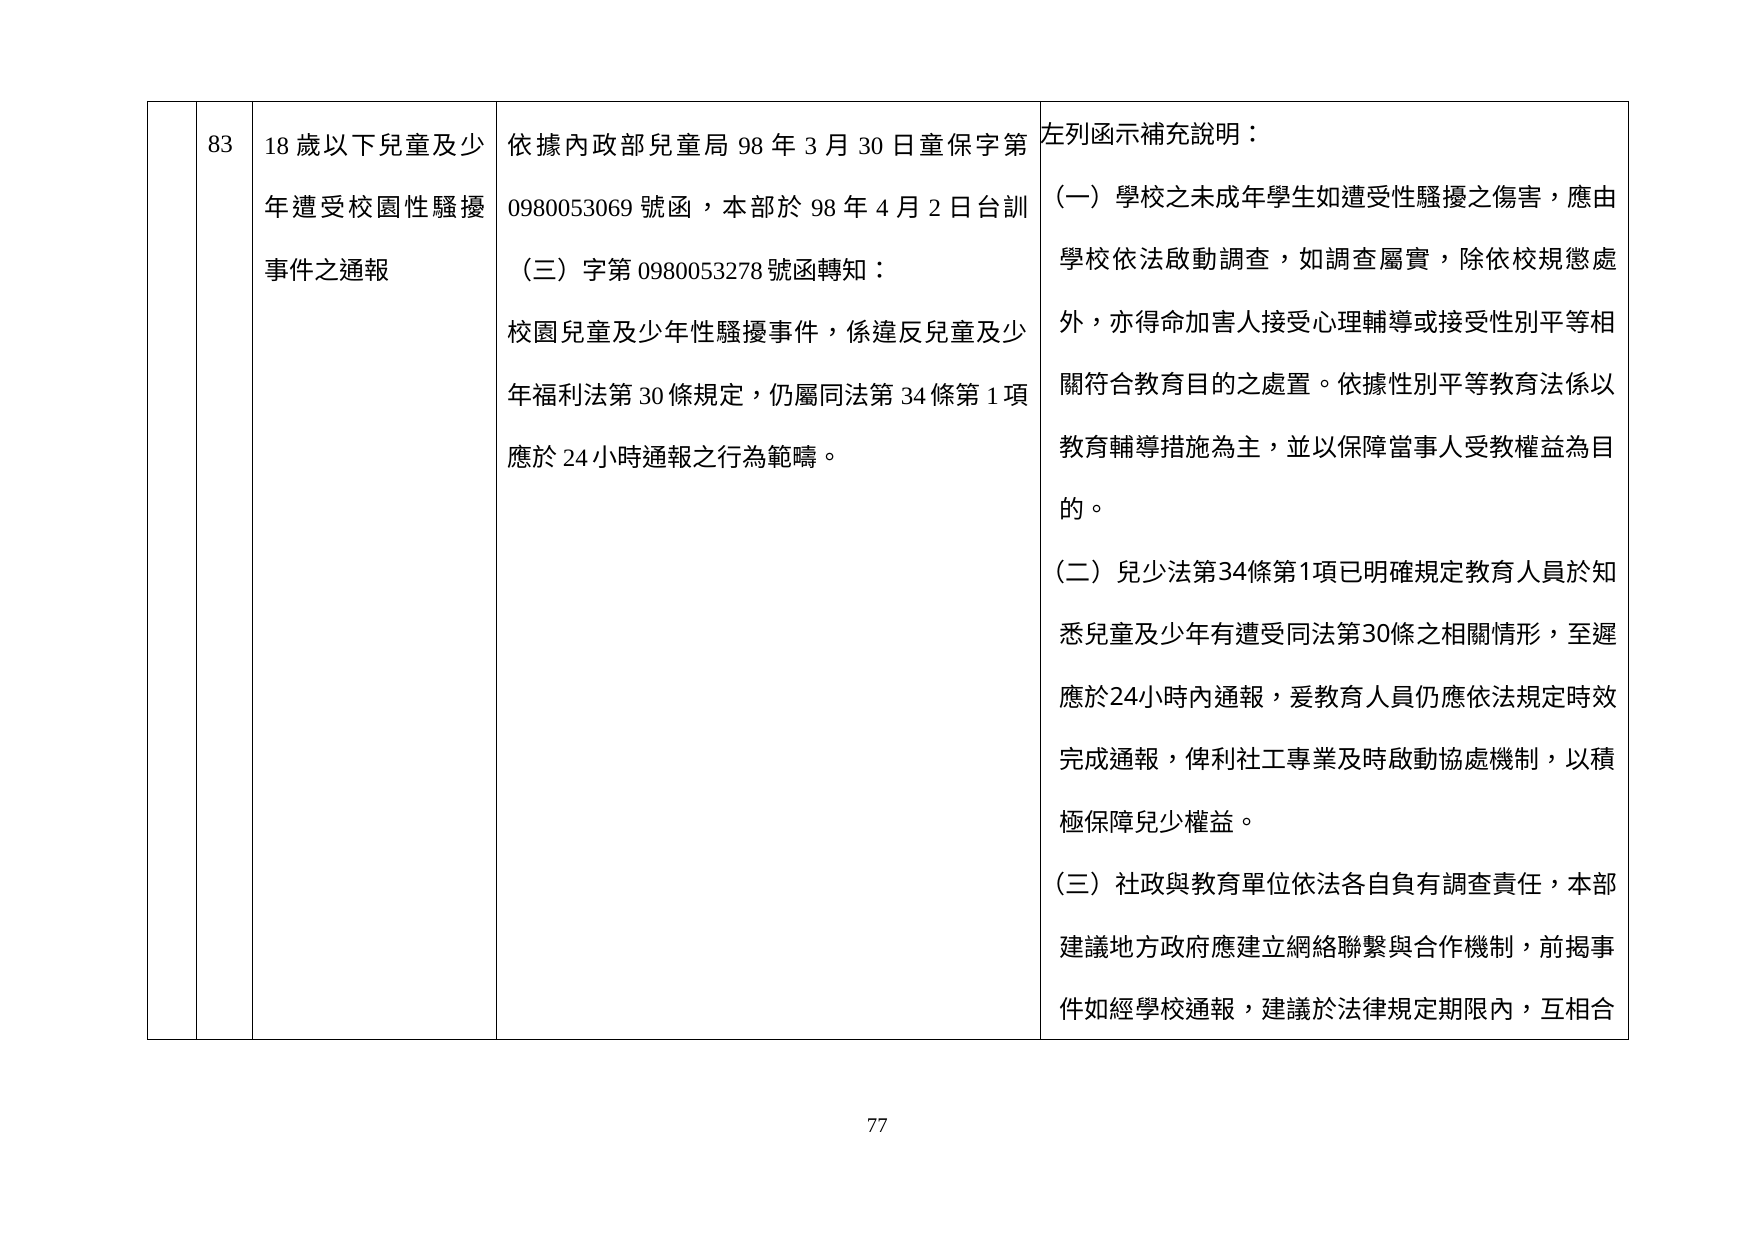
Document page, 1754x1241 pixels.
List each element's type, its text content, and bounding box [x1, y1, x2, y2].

table_cell [148, 102, 196, 1039]
table_cell 18歲以下兒童及少年遭受校園性騷擾事件之通報 [253, 102, 496, 1039]
table_cell 依據內政部兒童局98年3月30日童保字第0980053069號函，本部於98年4月2日台訓（三）字第0980053278號函轉知： 校園兒童及少年性騷擾事件，係違反兒童及少年福利法第30條規定，仍屬同法第34條第1項應於24小時通報之行為範疇。 [497, 102, 1040, 1039]
table_cell 左列函示補充說明： （一）學校之未成年學生如遭受性騷擾之傷害，應由學校依法啟動調查，如調查屬實，除依校規懲處外，亦得命加害人接受心理輔導或接受性別平等相關符合教育目的之處置。依據性別平等教育法係以教育輔導措施為主，並以保障當事人受教權益為目的。 （二）兒少法第34條第1項已明確規定教育人員於知悉兒童及少年有遭受同法第30條之相關情形，至遲應於24小時內通報，爰教育人員仍應依法規定時效完成通報，俾利社工專業及時啟動協處機制，以積極保障兒少權益。 （三）社政與教育單位依法各自負有調查責任，本部建議地方政府應建立網絡聯繫與合作機制，前揭事件如經學校通報，建議於法律規定期限內，互相合 [1041, 102, 1628, 1039]
table_cell 83 [197, 102, 252, 1039]
